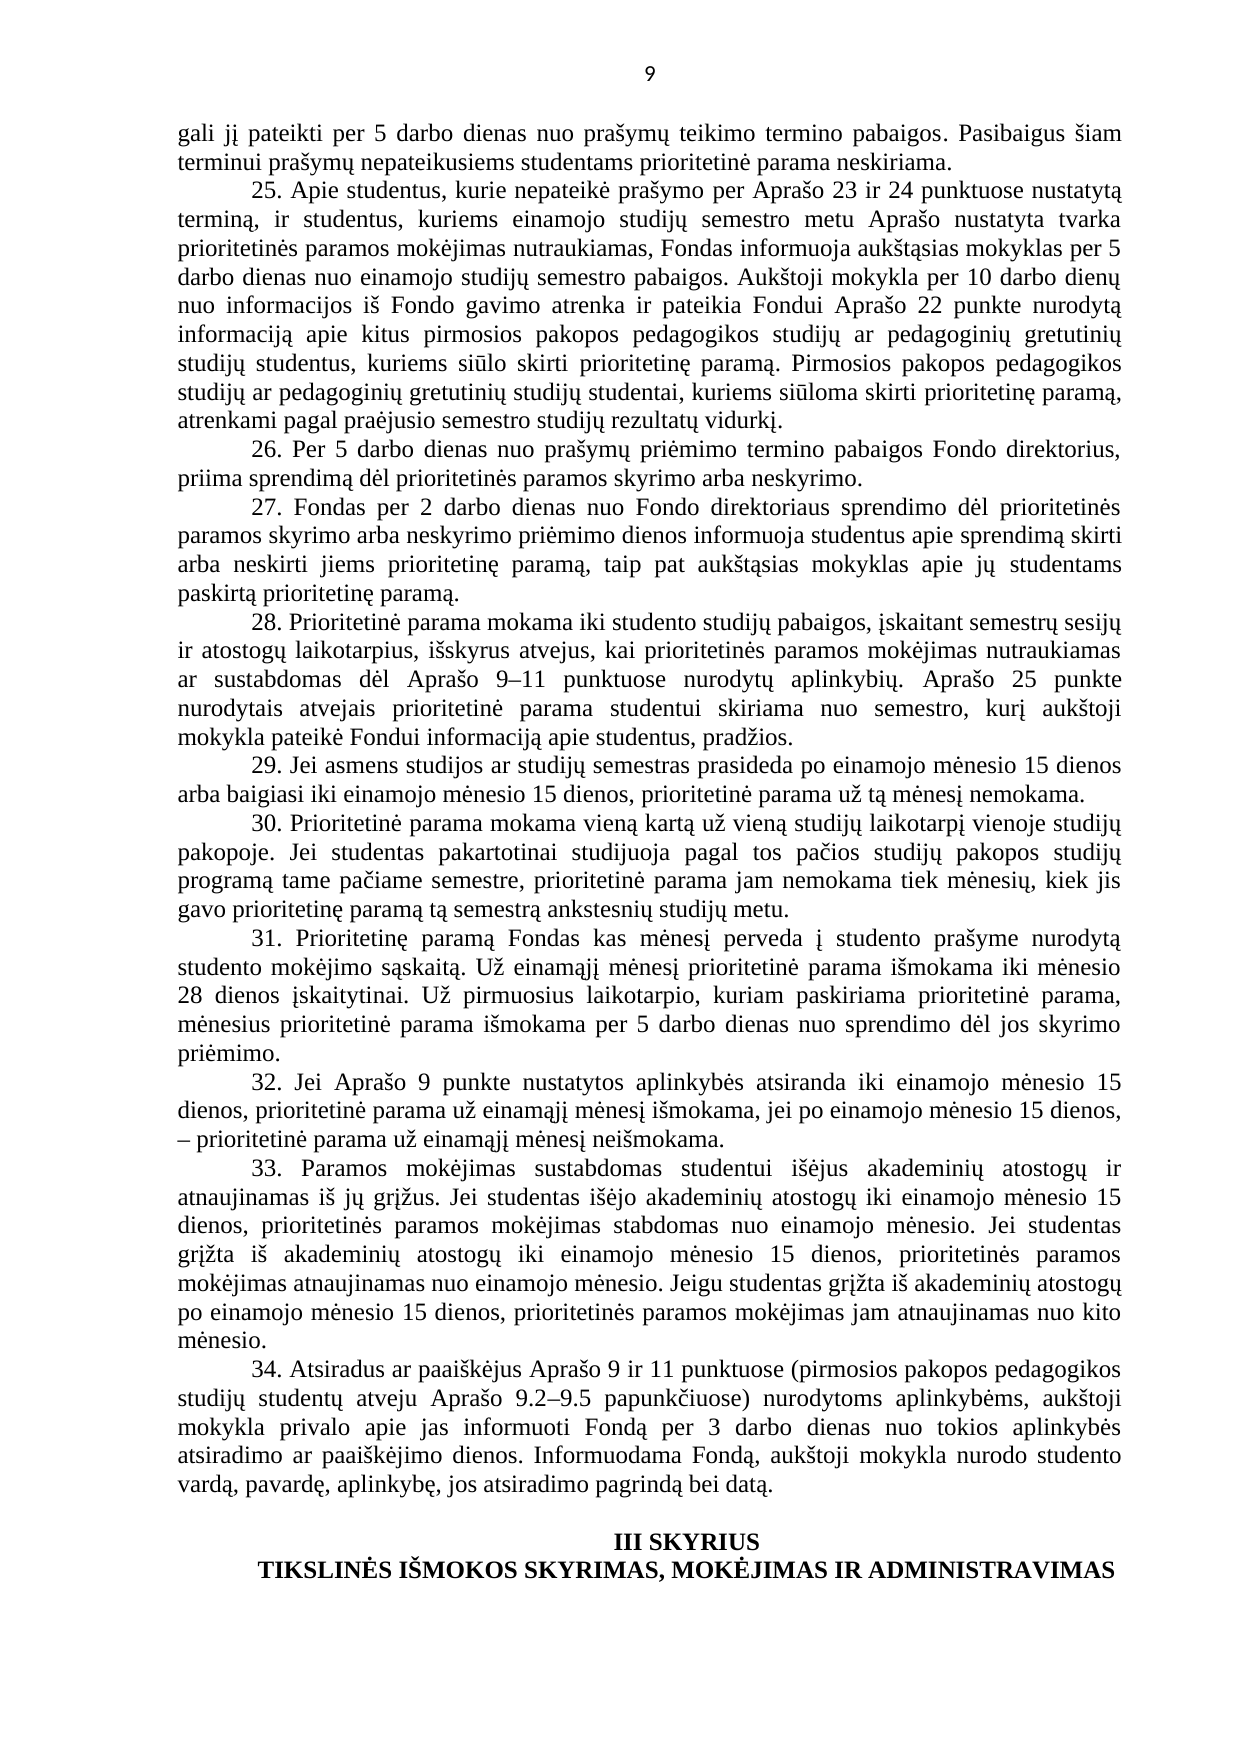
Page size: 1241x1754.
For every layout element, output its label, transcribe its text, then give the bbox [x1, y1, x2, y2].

text 32. Jei Aprašo 9 punkte nustatytos aplinkybės atsiranda iki einamojo mėnesio 15 dienos, prioritetinė parama už einamąjį mėnesį išmokama, jei po einamojo mėnesio 15 dienos, – prioritetinė parama už einamąjį mėnesį neišmokama. [177, 1067, 1122, 1153]
text 25. Apie studentus, kurie nepateikė prašymo per Aprašo 23 ir 24 punktuose nustatytą terminą, ir studentus, kuriems einamojo studijų semestro metu Aprašo nustatyta tvarka prioritetinės paramos mokėjimas nutraukiamas, Fondas informuoja aukštąsias mokyklas per 5 darbo dienas nuo einamojo studijų semestro pabaigos. Aukštoji mokykla per 10 darbo dienų nuo informacijos iš Fondo gavimo atrenka ir pateikia Fondui Aprašo 22 punkte nurodytą informaciją apie kitus pirmosios pakopos pedagogikos studijų ar pedagoginių gretutinių studijų studentus, kuriems siūlo skirti prioritetinę paramą. Pirmosios pakopos pedagogikos studijų ar pedagoginių gretutinių studijų studentai, kuriems siūloma skirti prioritetinę paramą, atrenkami pagal praėjusio semestro studijų rezultatų vidurkį. [177, 176, 1122, 434]
text 28. Prioritetinė parama mokama iki studento studijų pabaigos, įskaitant semestrų sesijų ir atostogų laikotarpius, išskyrus atvejus, kai prioritetinės paramos mokėjimas nutraukiamas ar sustabdomas dėl Aprašo 9–11 punktuose nurodytų aplinkybių. Aprašo 25 punkte nurodytais atvejais prioritetinė parama studentui skiriama nuo semestro, kurį aukštoji mokykla pateikė Fondui informaciją apie studentus, pradžios. [177, 607, 1122, 751]
text III SKYRIUS [177, 1527, 1122, 1556]
text 27. Fondas per 2 darbo dienas nuo Fondo direktoriaus sprendimo dėl prioritetinės paramos skyrimo arba neskyrimo priėmimo dienos informuoja studentus apie sprendimą skirti arba neskirti jiems prioritetinę paramą, taip pat aukštąsias mokyklas apie jų studentams paskirtą prioritetinę paramą. [177, 492, 1122, 607]
text TIKSLINĖS IŠMOKOS SKYRIMAS, MOKĖJIMAS IR ADMINISTRAVIMAS [177, 1556, 1122, 1584]
text 30. Prioritetinė parama mokama vieną kartą už vieną studijų laikotarpį vienoje studijų pakopoje. Jei studentas pakartotinai studijuoja pagal tos pačios studijų pakopos studijų programą tame pačiame semestre, prioritetinė parama jam nemokama tiek mėnesių, kiek jis gavo prioritetinę paramą tą semestrą ankstesnių studijų metu. [177, 808, 1122, 923]
text 33. Paramos mokėjimas sustabdomas studentui išėjus akademinių atostogų ir atnaujinamas iš jų grįžus. Jei studentas išėjo akademinių atostogų iki einamojo mėnesio 15 dienos, prioritetinės paramos mokėjimas stabdomas nuo einamojo mėnesio. Jei studentas grįžta iš akademinių atostogų iki einamojo mėnesio 15 dienos, prioritetinės paramos mokėjimas atnaujinamas nuo einamojo mėnesio. Jeigu studentas grįžta iš akademinių atostogų po einamojo mėnesio 15 dienos, prioritetinės paramos mokėjimas jam atnaujinamas nuo kito mėnesio. [177, 1153, 1122, 1354]
text gali jį pateikti per 5 darbo dienas nuo prašymų teikimo termino pabaigos. Pasibaigus šiam terminui prašymų nepateikusiems studentams prioritetinė parama neskiriama. [177, 118, 1122, 176]
text 31. Prioritetinę paramą Fondas kas mėnesį perveda į studento prašyme nurodytą studento mokėjimo sąskaitą. Už einamąjį mėnesį prioritetinė parama išmokama iki mėnesio 28 dienos įskaitytinai. Už pirmuosius laikotarpio, kuriam paskiriama prioritetinė parama, mėnesius prioritetinė parama išmokama per 5 darbo dienas nuo sprendimo dėl jos skyrimo priėmimo. [177, 923, 1122, 1067]
text 34. Atsiradus ar paaiškėjus Aprašo 9 ir 11 punktuose (pirmosios pakopos pedagogikos studijų studentų atveju Aprašo 9.2–9.5 papunkčiuose) nurodytoms aplinkybėms, aukštoji mokykla privalo apie jas informuoti Fondą per 3 darbo dienas nuo tokios aplinkybės atsiradimo ar paaiškėjimo dienos. Informuodama Fondą, aukštoji mokykla nurodo studento vardą, pavardę, aplinkybę, jos atsiradimo pagrindą bei datą. [177, 1354, 1122, 1498]
text 29. Jei asmens studijos ar studijų semestras prasideda po einamojo mėnesio 15 dienos arba baigiasi iki einamojo mėnesio 15 dienos, prioritetinė parama už tą mėnesį nemokama. [177, 751, 1122, 808]
text 26. Per 5 darbo dienas nuo prašymų priėmimo termino pabaigos Fondo direktorius, priima sprendimą dėl prioritetinės paramos skyrimo arba neskyrimo. [177, 434, 1122, 492]
